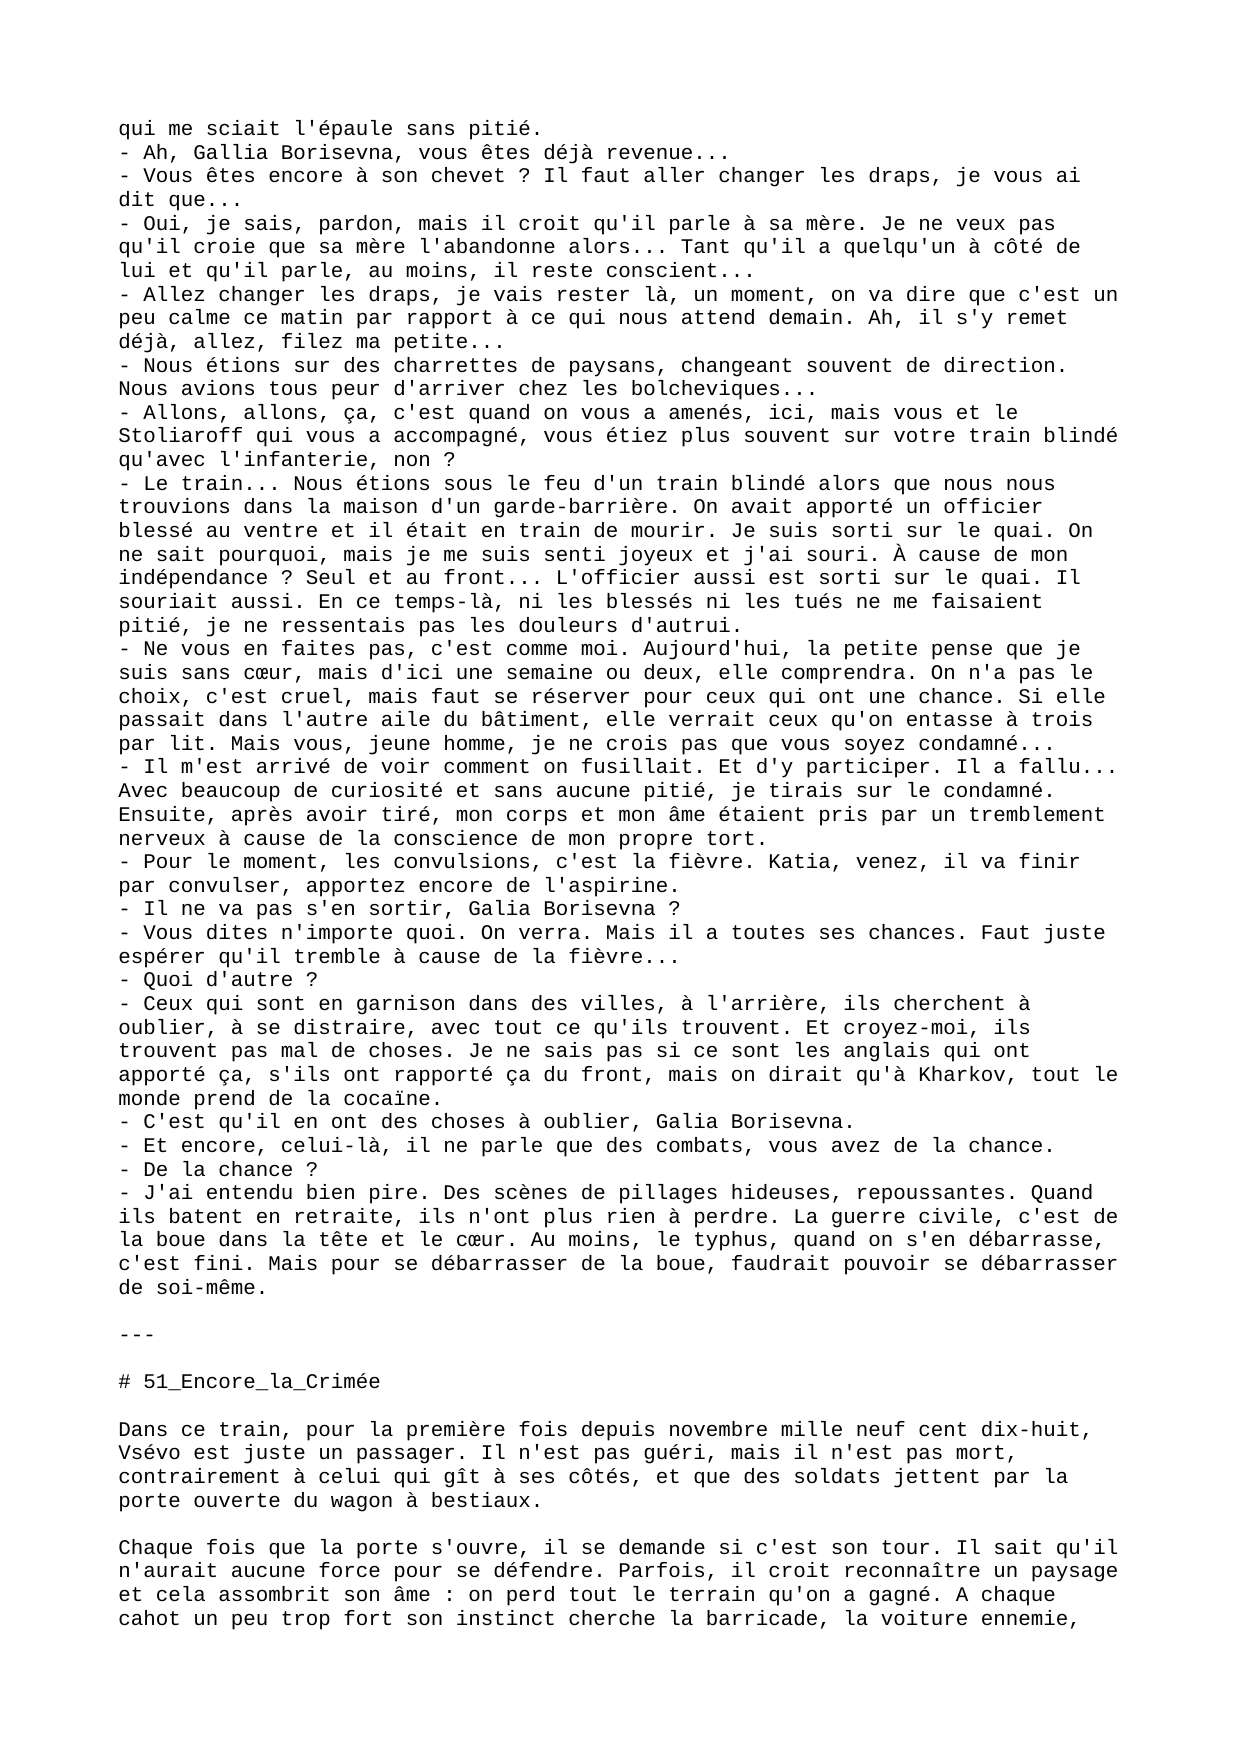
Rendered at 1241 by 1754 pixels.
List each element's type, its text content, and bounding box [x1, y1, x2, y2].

text - Allez changer les draps, je vais rester là, un moment, on va dire que c'est un peu calme ce matin par rapport à ce qui nous attend demain. Ah, il s'y remet déjà, allez, filez ma petite... [118, 284, 1122, 354]
text Dans ce train, pour la première fois depuis novembre mille neuf cent dix-huit, Vsévo est juste un passager. Il n'est pas guéri, mais il n'est pas mort, contrairement à celui qui gît à ses côtés, et que des soldats jettent par la porte ouverte du wagon à bestiaux. [118, 1419, 1122, 1513]
text - Ne vous en faites pas, c'est comme moi. Aujourd'hui, la petite pense que je suis sans cœur, mais d'ici une semaine ou deux, elle comprendra. On n'a pas le choix, c'est cruel, mais faut se réserver pour ceux qui ont une chance. Si elle passait dans l'autre aile du bâtiment, elle verrait ceux qu'on entasse à trois par lit. Mais vous, jeune homme, je ne crois pas que vous soyez condamné... [118, 638, 1122, 757]
text - Quoi d'autre ? [118, 969, 1122, 993]
text - Vous êtes encore à son chevet ? Il faut aller changer les draps, je vous ai dit que... [118, 165, 1122, 213]
text # 51_Encore_la_Crimée [118, 1371, 1122, 1395]
text - Le train... Nous étions sous le feu d'un train blindé alors que nous nous trouvions dans la maison d'un garde-barrière. On avait apporté un officier blessé au ventre et il était en train de mourir. Je suis sorti sur le quai. On ne sait pourquoi, mais je me suis senti joyeux et j'ai souri. À cause de mon indépendance ? Seul et au front... L'officier aussi est sorti sur le quai. Il souriait aussi. En ce temps-là, ni les blessés ni les tués ne me faisaient pitié, je ne ressentais pas les douleurs d'autrui. [118, 473, 1122, 638]
text qui me sciait l'épaule sans pitié. [118, 118, 1122, 142]
text - De la chance ? [118, 1158, 1122, 1182]
text - Il ne va pas s'en sortir, Galia Borisevna ? [118, 898, 1122, 922]
text - Oui, je sais, pardon, mais il croit qu'il parle à sa mère. Je ne veux pas qu'il croie que sa mère l'abandonne alors... Tant qu'il a quelqu'un à côté de lui et qu'il parle, au moins, il reste conscient... [118, 213, 1122, 284]
text Chaque fois que la porte s'ouvre, il se demande si c'est son tour. Il sait qu'il n'aurait aucune force pour se défendre. Parfois, il croit reconnaître un paysage et cela assombrit son âme : on perd tout le terrain qu'on a gagné. A chaque cahot un peu trop fort son instinct cherche la barricade, la voiture ennemie, [118, 1537, 1122, 1631]
text - Pour le moment, les convulsions, c'est la fièvre. Katia, venez, il va finir par convulser, apportez encore de l'aspirine. [118, 851, 1122, 898]
text - Ah, Gallia Borisevna, vous êtes déjà revenue... [118, 142, 1122, 165]
text - Nous étions sur des charrettes de paysans, changeant souvent de direction. Nous avions tous peur d'arriver chez les bolcheviques... [118, 354, 1122, 402]
text - Et encore, celui-là, il ne parle que des combats, vous avez de la chance. [118, 1135, 1122, 1158]
text - Allons, allons, ça, c'est quand on vous a amenés, ici, mais vous et le Stoliaroff qui vous a accompagné, vous étiez plus souvent sur votre train blindé qu'avec l'infanterie, non ? [118, 402, 1122, 473]
text - C'est qu'il en ont des choses à oublier, Galia Borisevna. [118, 1111, 1122, 1135]
text - Il m'est arrivé de voir comment on fusillait. Et d'y participer. Il a fallu... Avec beaucoup de curiosité et sans aucune pitié, je tirais sur le condamné. Ensuite, après avoir tiré, mon corps et mon âme étaient pris par un tremblement nerveux à cause de la conscience de mon propre tort. [118, 757, 1122, 851]
text - J'ai entendu bien pire. Des scènes de pillages hideuses, repoussantes. Quand ils batent en retraite, ils n'ont plus rien à perdre. La guerre civile, c'est de la boue dans la tête et le cœur. Au moins, le typhus, quand on s'en débarrasse, c'est fini. Mais pour se débarrasser de la boue, faudrait pouvoir se débarrasser de soi-même. [118, 1182, 1122, 1300]
text - Vous dites n'importe quoi. On verra. Mais il a toutes ses chances. Faut juste espérer qu'il tremble à cause de la fièvre... [118, 922, 1122, 969]
text --- [118, 1324, 1122, 1348]
text - Ceux qui sont en garnison dans des villes, à l'arrière, ils cherchent à oublier, à se distraire, avec tout ce qu'ils trouvent. Et croyez-moi, ils trouvent pas mal de choses. Je ne sais pas si ce sont les anglais qui ont apporté ça, s'ils ont rapporté ça du front, mais on dirait qu'à Kharkov, tout le monde prend de la cocaïne. [118, 993, 1122, 1111]
